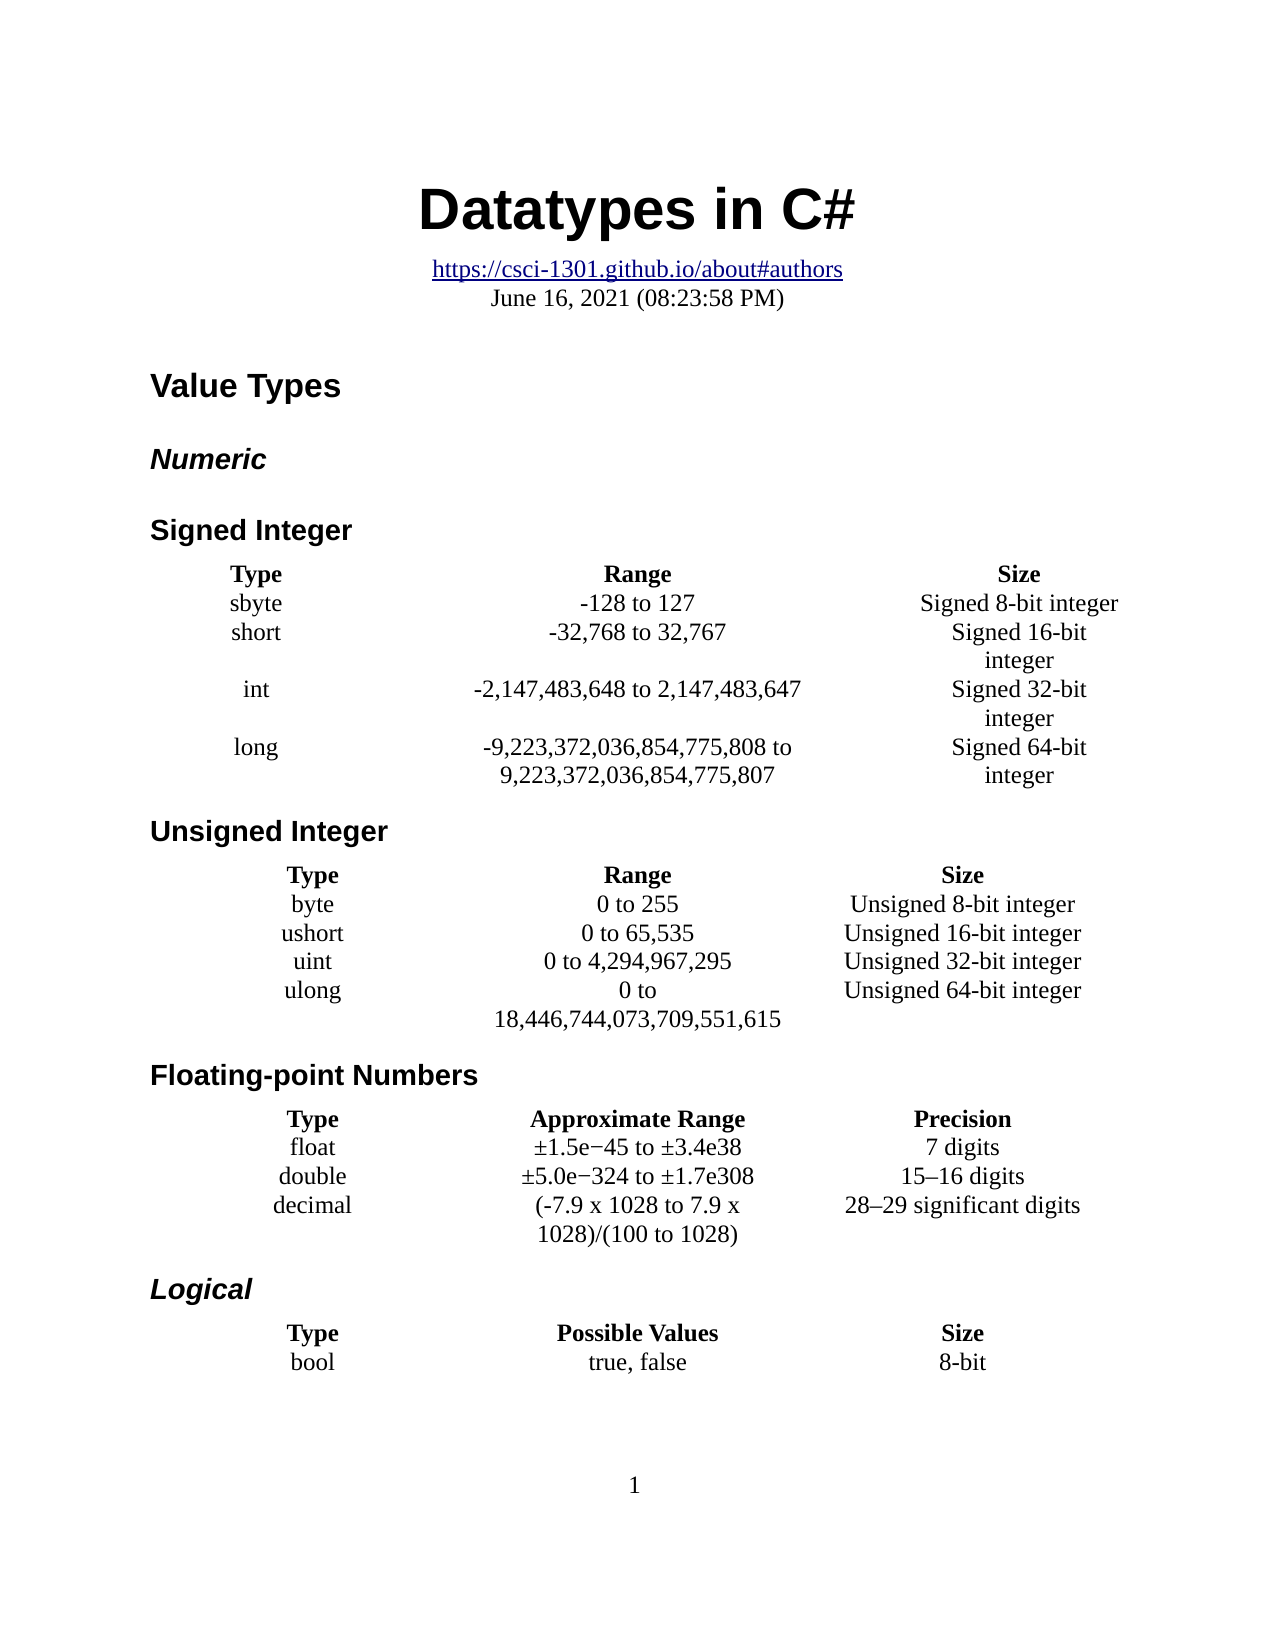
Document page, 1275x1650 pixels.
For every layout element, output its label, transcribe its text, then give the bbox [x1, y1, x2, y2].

subtitle Numeric [150, 442, 1125, 476]
text June 16, 2021 (08:23:58 PM) [150, 283, 1125, 312]
text https://csci-1301.github.io/about#authors [150, 254, 1125, 283]
table_cell Unsigned 32-bit integer [800, 946, 1125, 975]
table_cell 0 to 18,446,744,073,709,551,615 [475, 975, 800, 1033]
subtitle Logical [150, 1272, 1125, 1306]
table_cell sbyte [150, 588, 362, 617]
table_cell byte [150, 889, 475, 918]
table_cell long [150, 732, 362, 789]
table_cell 28–29 significant digits [800, 1190, 1125, 1247]
table_cell Signed 32-bit integer [913, 674, 1125, 732]
title Datatypes in C# [150, 175, 1125, 242]
table_cell 0 to 65,535 [475, 918, 800, 946]
table_header Type [150, 1104, 475, 1132]
table_header Size [800, 860, 1125, 889]
table_cell ushort [150, 918, 475, 946]
table_cell Signed 64-bit integer [913, 732, 1125, 789]
table_header Size [913, 559, 1125, 588]
table_cell short [150, 617, 362, 674]
table_cell ulong [150, 975, 475, 1033]
table_cell -2,147,483,648 to 2,147,483,647 [362, 674, 913, 732]
table_cell 8-bit [800, 1347, 1125, 1376]
table_header Range [362, 559, 913, 588]
table_header Approximate Range [475, 1104, 800, 1132]
table_cell true, false [475, 1347, 800, 1376]
table_header Precision [800, 1104, 1125, 1132]
table_cell Unsigned 64-bit integer [800, 975, 1125, 1033]
table_cell uint [150, 946, 475, 975]
table_header Range [475, 860, 800, 889]
table_cell -32,768 to 32,767 [362, 617, 913, 674]
table_header Size [800, 1319, 1125, 1347]
table_cell -128 to 127 [362, 588, 913, 617]
table_cell float [150, 1133, 475, 1161]
table_cell Signed 16-bit integer [913, 617, 1125, 674]
table_header Type [150, 860, 475, 889]
table_cell ±1.5e−45 to ±3.4e38 [475, 1133, 800, 1161]
table_cell Unsigned 8-bit integer [800, 889, 1125, 918]
table_cell 0 to 255 [475, 889, 800, 918]
table_header Type [150, 559, 362, 588]
table_cell ±5.0e−324 to ±1.7e308 [475, 1161, 800, 1190]
subtitle Value Types [150, 366, 1125, 404]
table_cell Signed 8-bit integer [913, 588, 1125, 617]
table_header Type [150, 1319, 475, 1347]
table_cell decimal [150, 1190, 475, 1247]
table_cell double [150, 1161, 475, 1190]
table_cell (-7.9 x 1028 to 7.9 x 1028)/(100 to 1028) [475, 1190, 800, 1247]
table_cell Unsigned 16-bit integer [800, 918, 1125, 946]
table_header Possible Values [475, 1319, 800, 1347]
subtitle Unsigned Integer [150, 814, 1125, 848]
table_cell bool [150, 1347, 475, 1376]
table_cell -9,223,372,036,854,775,808 to 9,223,372,036,854,775,807 [362, 732, 913, 789]
table_cell 7 digits [800, 1133, 1125, 1161]
subtitle Signed Integer [150, 513, 1125, 547]
table_cell 0 to 4,294,967,295 [475, 946, 800, 975]
subtitle Floating-point Numbers [150, 1058, 1125, 1091]
table_cell 15–16 digits [800, 1161, 1125, 1190]
table_cell int [150, 674, 362, 732]
